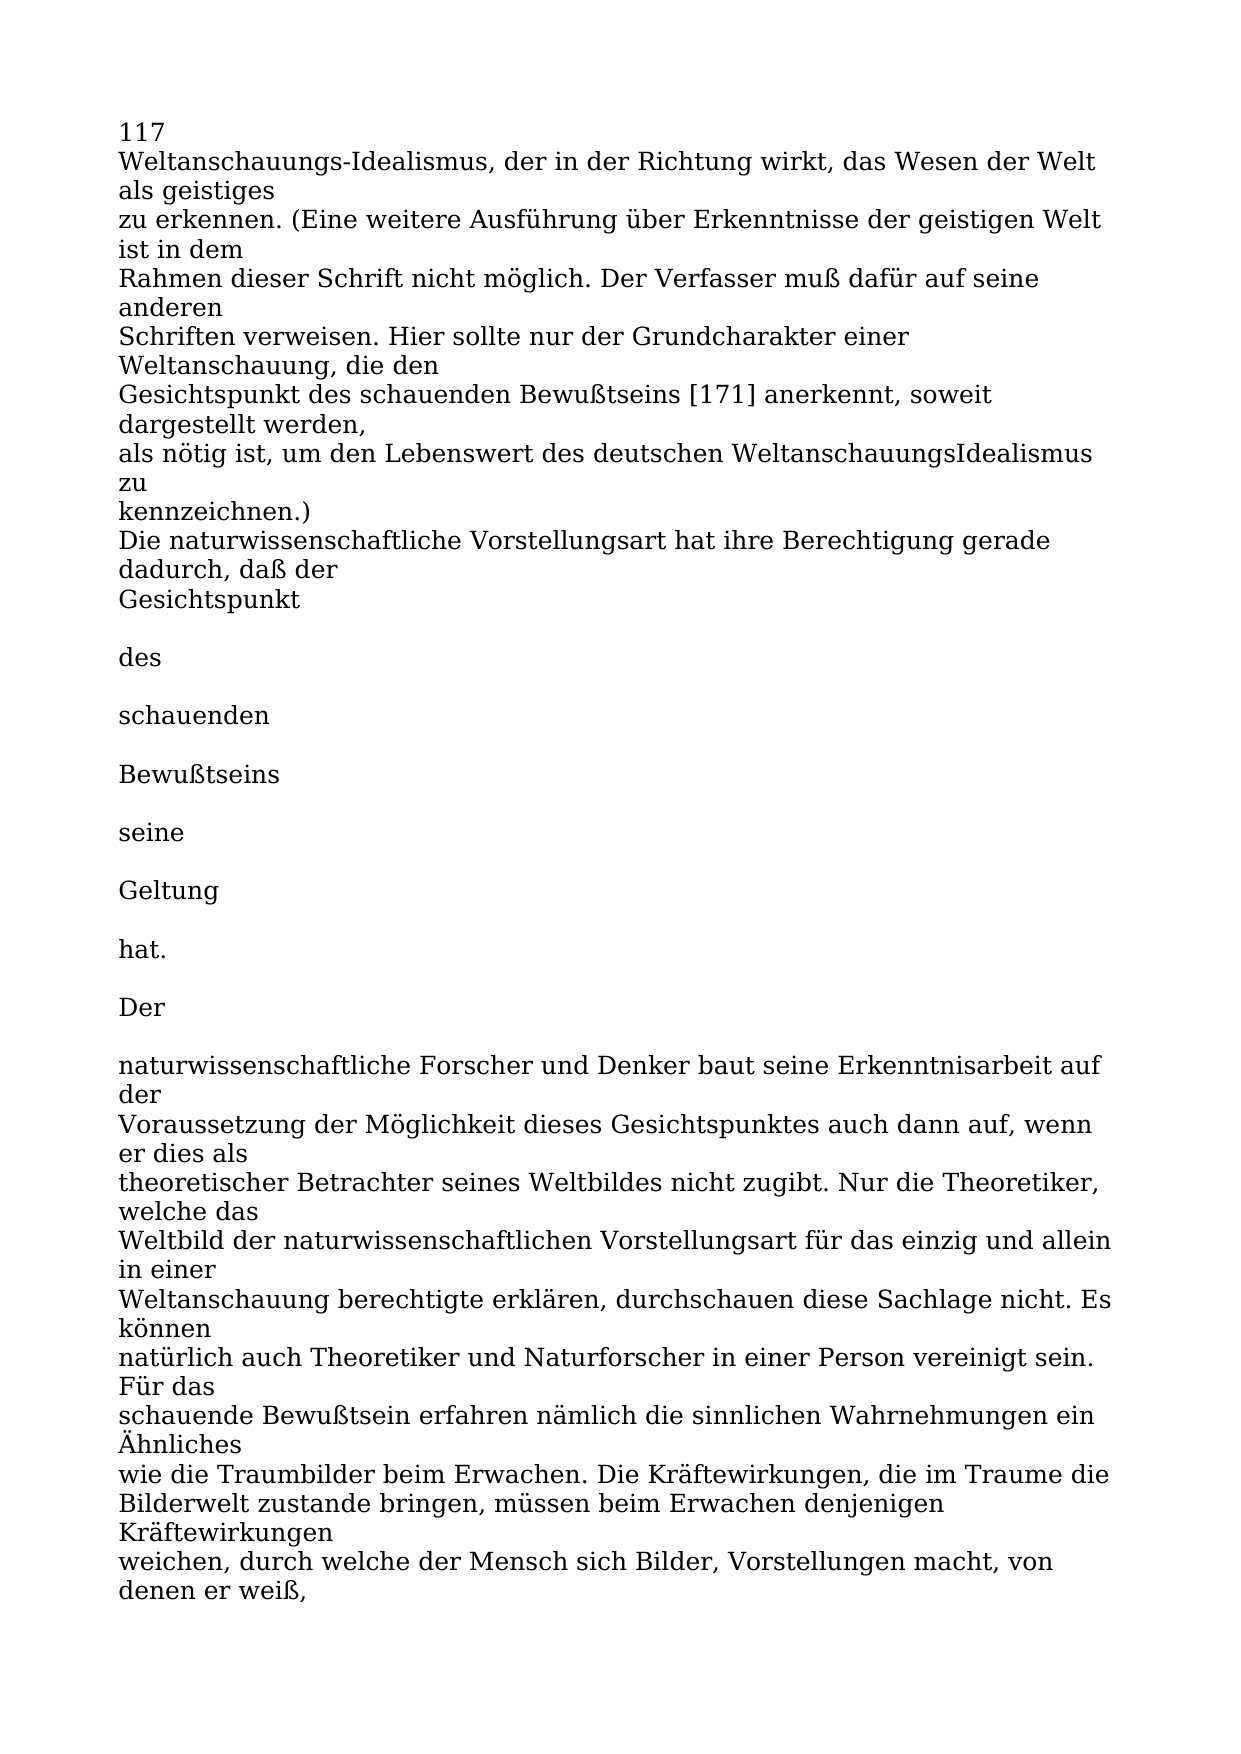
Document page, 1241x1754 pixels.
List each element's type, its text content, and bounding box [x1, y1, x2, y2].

text Weltbild der naturwissenschaftlichen Vorstellungsart für das einzig und allein in einer [118, 1226, 1122, 1285]
text als nötig ist, um den Lebenswert des deutschen WeltanschauungsIdealismus zu [118, 439, 1122, 497]
text Weltanschauung berechtigte erklären, durchschauen diese Sachlage nicht. Es können [118, 1285, 1122, 1343]
text Voraussetzung der Möglichkeit dieses Gesichtspunktes auch dann auf, wenn er dies als [118, 1110, 1122, 1168]
text Der [118, 993, 1122, 1022]
text theoretischer Betrachter seines Weltbildes nicht zugibt. Nur die Theoretiker, welche das [118, 1168, 1122, 1226]
text schauende Bewußtsein erfahren nämlich die sinnlichen Wahrnehmungen ein Ähnliches [118, 1401, 1122, 1460]
text Die naturwissenschaftliche Vorstellungsart hat ihre Berechtigung gerade dadurch, daß der [118, 526, 1122, 585]
text Schriften verweisen. Hier sollte nur der Grundcharakter einer Weltanschauung, die den [118, 322, 1122, 381]
text 117 [118, 118, 1122, 147]
text schauenden [118, 701, 1122, 731]
text des [118, 643, 1122, 672]
text weichen, durch welche der Mensch sich Bilder, Vorstellungen macht, von denen er weiß, [118, 1547, 1122, 1606]
text hat. [118, 935, 1122, 964]
text natürlich auch Theoretiker und Naturforscher in einer Person vereinigt sein. Für das [118, 1343, 1122, 1401]
text kennzeichnen.) [118, 497, 1122, 526]
text Bewußtseins [118, 760, 1122, 789]
text Gesichtspunkt [118, 585, 1122, 614]
text zu erkennen. (Eine weitere Ausführung über Erkenntnisse der geistigen Welt ist in dem [118, 206, 1122, 264]
text Geltung [118, 876, 1122, 906]
text seine [118, 818, 1122, 847]
text Bilderwelt zustande bringen, müssen beim Erwachen denjenigen Kräftewirkungen [118, 1489, 1122, 1547]
text Weltanschauungs-Idealismus, der in der Richtung wirkt, das Wesen der Welt als geistiges [118, 147, 1122, 206]
text naturwissenschaftliche Forscher und Denker baut seine Erkenntnisarbeit auf der [118, 1051, 1122, 1110]
text wie die Traumbilder beim Erwachen. Die Kräftewirkungen, die im Traume die [118, 1460, 1122, 1489]
text Rahmen dieser Schrift nicht möglich. Der Verfasser muß dafür auf seine anderen [118, 264, 1122, 322]
text Gesichtspunkt des schauenden Bewußtseins [171] anerkennt, soweit dargestellt werden, [118, 381, 1122, 439]
